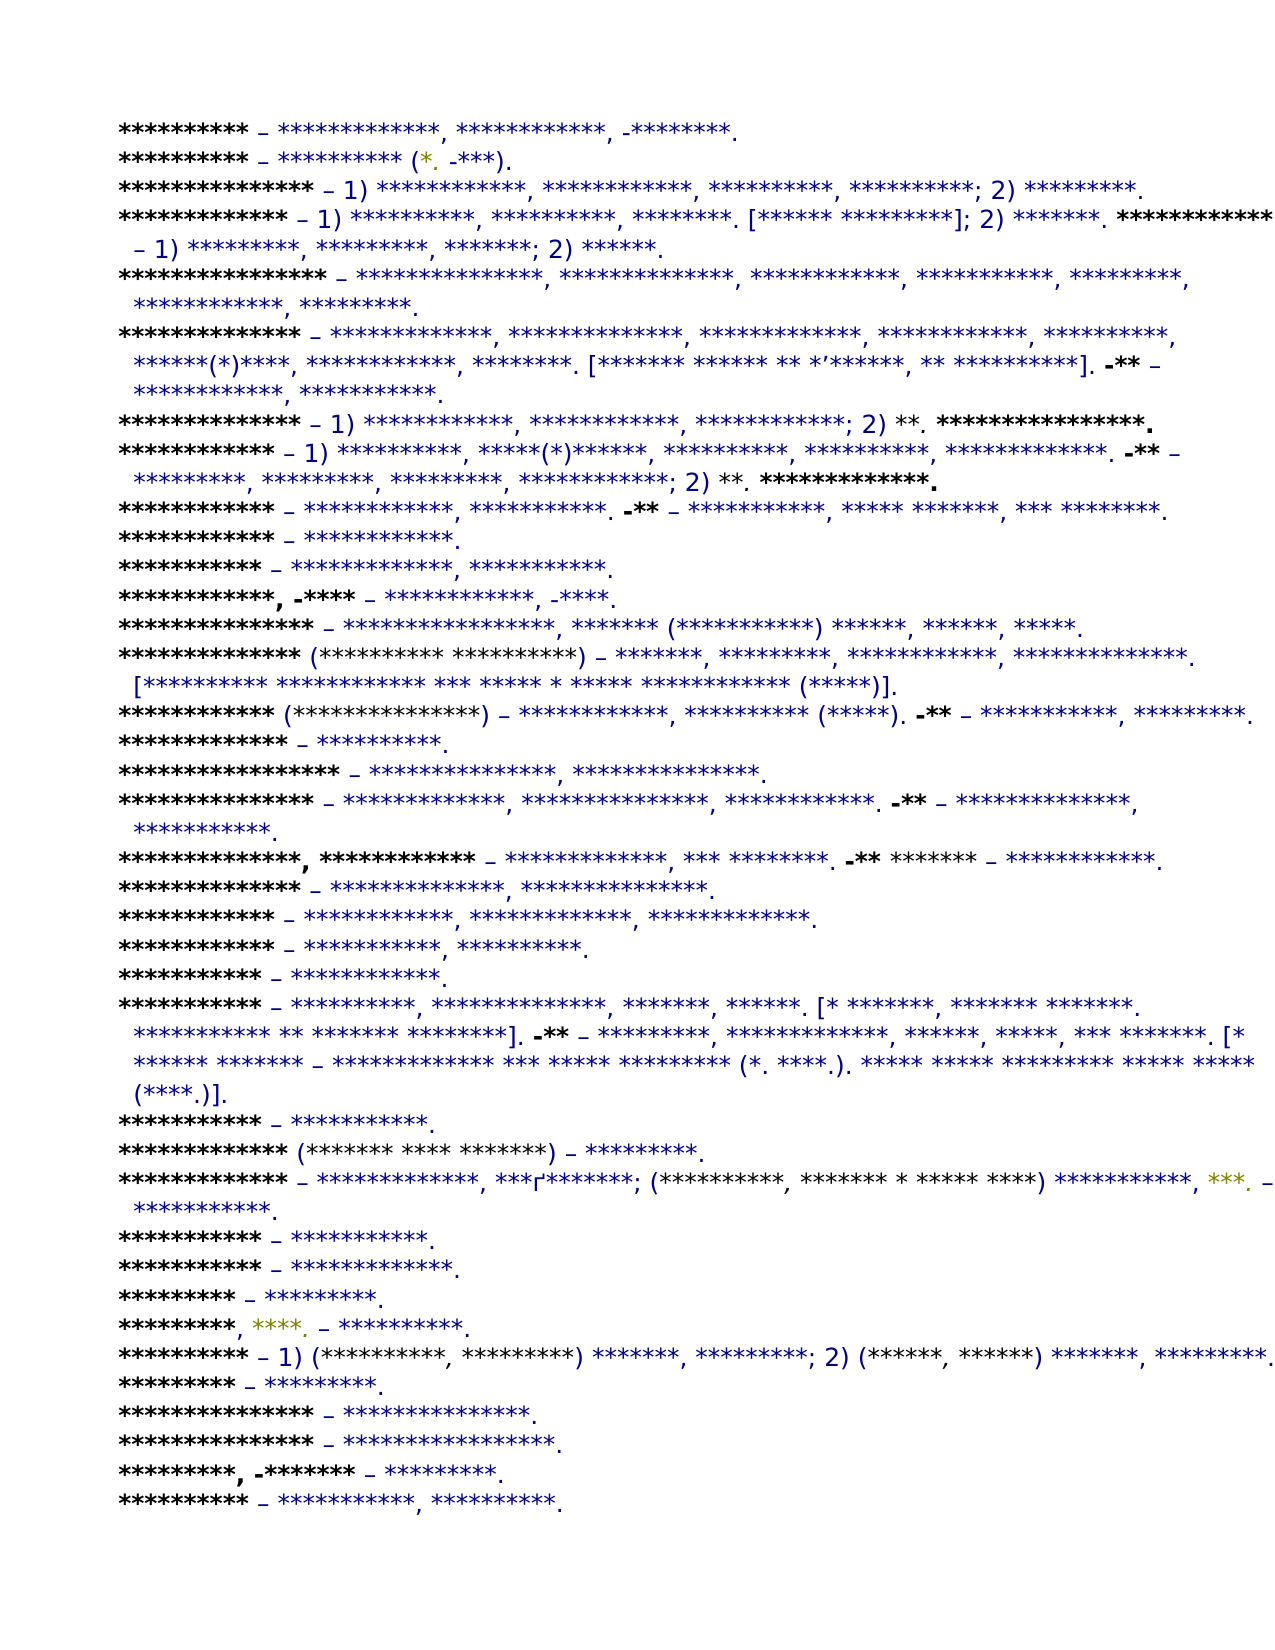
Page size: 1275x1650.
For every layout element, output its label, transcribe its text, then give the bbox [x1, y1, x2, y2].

text *************** – *****************. [118, 1431, 1275, 1460]
text *********** – ***********. [118, 1226, 1275, 1256]
text ********* – *********. [118, 1372, 1275, 1401]
text *************** – *************, ***************, ************. -** – **************, ***********. [118, 789, 1275, 847]
text ************ (***************) – ************, ********** (*****). -** – ***********, *********. [118, 701, 1275, 731]
text ********** – ***********, **********. [118, 1489, 1275, 1518]
text *********** – **********, **************, *******, ******. [* *******, ******* *******. *********** ** ******* ********]. -** – *********, *************, ******, *****, *** *******. [* ****** ******* – ************* *** ***** ********* (*. ****.). ***** ***** ********* ***** ***** (****.)]. [118, 993, 1275, 1110]
text ************* – **********. [118, 731, 1275, 760]
text ************* – *************, ***ґ*******; (**********, ******* * ***** ****) ***********, ***. – ***********. [118, 1168, 1275, 1226]
text ************ – ************, ***********. -** – ***********, ***** *******, *** ********. [118, 497, 1275, 526]
text *************** – *****************, ******* (***********) ******, ******, *****. [118, 614, 1275, 643]
text **************, ************ – *************, *** ********. -** ******* – ************. [118, 847, 1275, 876]
text ************ – ************. [118, 526, 1275, 556]
text *********** – *************, ***********. [118, 556, 1275, 585]
text *************** – 1) ************, ************, **********, **********; 2) *********. [118, 176, 1275, 206]
text ************** – **************, ***************. [118, 876, 1275, 906]
text ************** (********** **********) – *******, *********, ************, **************. [********** ************ *** ***** * ***** ************ (*****)]. [118, 643, 1275, 701]
text **************** – ***************, **************, ************, ***********, *********, ************, *********. [118, 264, 1275, 322]
text *********** – ************. [118, 964, 1275, 993]
text *********** – *************. [118, 1256, 1275, 1285]
text ************** – *************, **************, *************, ************, **********, ******(*)****, ************, ********. [******* ****** ** *’******, ** **********]. -** – ************, ***********. [118, 322, 1275, 410]
text ************** – 1) ************, ************, ************; 2) **. ****************. [118, 410, 1275, 439]
text ********** – ********** (*. -***). [118, 147, 1275, 176]
text *************** – ***************. [118, 1401, 1275, 1431]
text ************* – 1) **********, **********, ********. [****** *********]; 2) *******. ************ – 1) *********, *********, *******; 2) ******. [118, 206, 1275, 264]
text ********** – *************, ************, -********. [118, 118, 1275, 147]
text ************ – 1) **********, *****(*)******, **********, **********, *************. -** – *********, *********, *********, ************; 2) **. *************. [118, 439, 1275, 497]
text ************ – ************, *************, *************. [118, 906, 1275, 935]
text ************* (******* **** *******) – *********. [118, 1139, 1275, 1168]
text ********** – 1) (**********, *********) *******, *********; 2) (******, ******) *******, *********. [118, 1343, 1275, 1372]
text ********* – *********. [118, 1285, 1275, 1314]
text ***************** – ***************, ***************. [118, 760, 1275, 789]
text ************ – ***********, **********. [118, 935, 1275, 964]
text *********, -******* – *********. [118, 1460, 1275, 1489]
text *********, ****. – **********. [118, 1314, 1275, 1343]
text ************, -**** – ************, -****. [118, 585, 1275, 614]
text *********** – ***********. [118, 1110, 1275, 1139]
